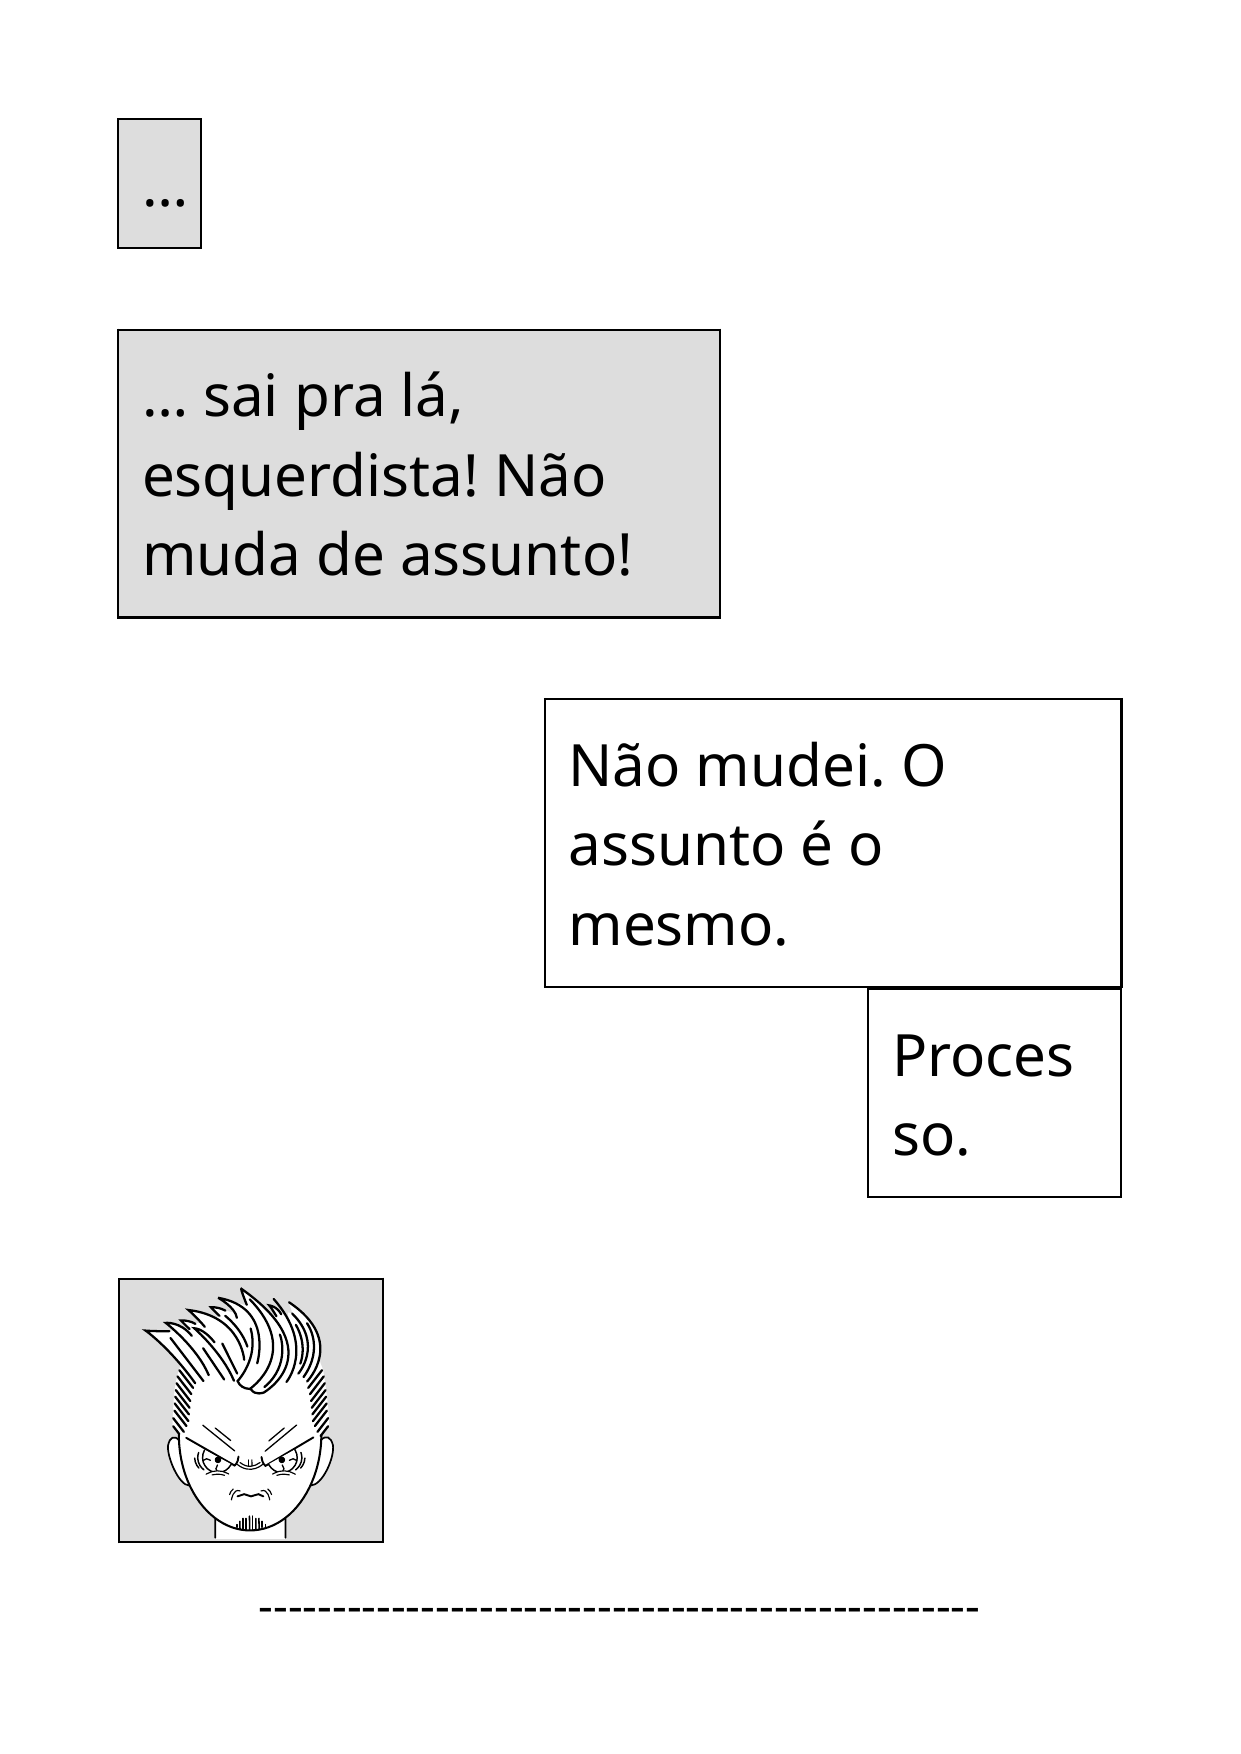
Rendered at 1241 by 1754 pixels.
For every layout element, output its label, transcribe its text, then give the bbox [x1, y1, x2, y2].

table_header Processo. [869, 990, 1120, 1196]
table_header Não mudei. O assunto é o mesmo. [546, 700, 1120, 986]
table_header … sai pra lá, esquerdista! Não muda de assunto! [119, 331, 719, 616]
table_header … [119, 120, 200, 247]
